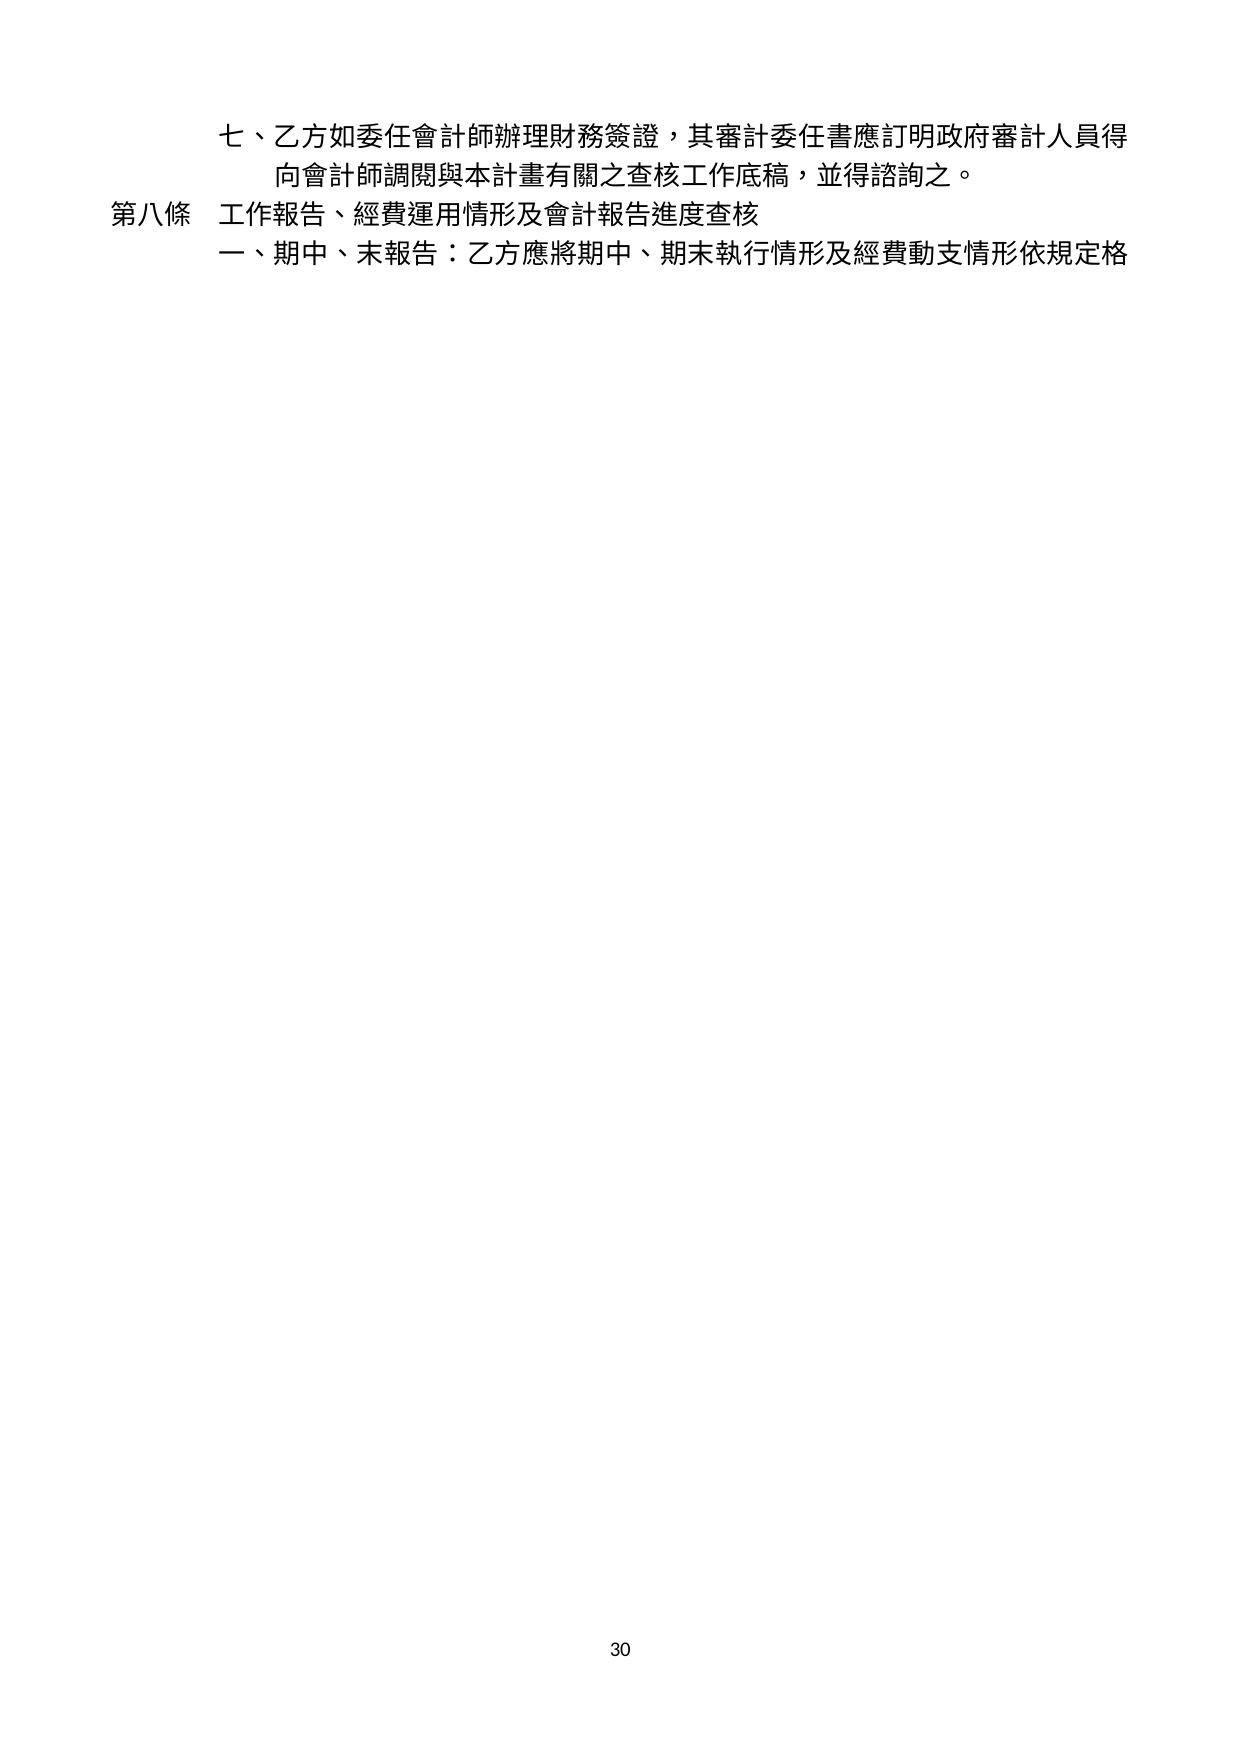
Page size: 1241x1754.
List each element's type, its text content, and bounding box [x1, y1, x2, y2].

text 一、期中、末報告：乙方應將期中、期末執行情形及經費動支情形依規定格 [218, 232, 1131, 272]
text 七、乙方如委任會計師辦理財務簽證，其審計委任書應訂明政府審計人員得向會計師調閱與本計畫有關之查核工作底稿，並得諮詢之。 [218, 114, 1131, 193]
text 第八條 工作報告、經費運用情形及會計報告進度查核 [110, 193, 1131, 232]
